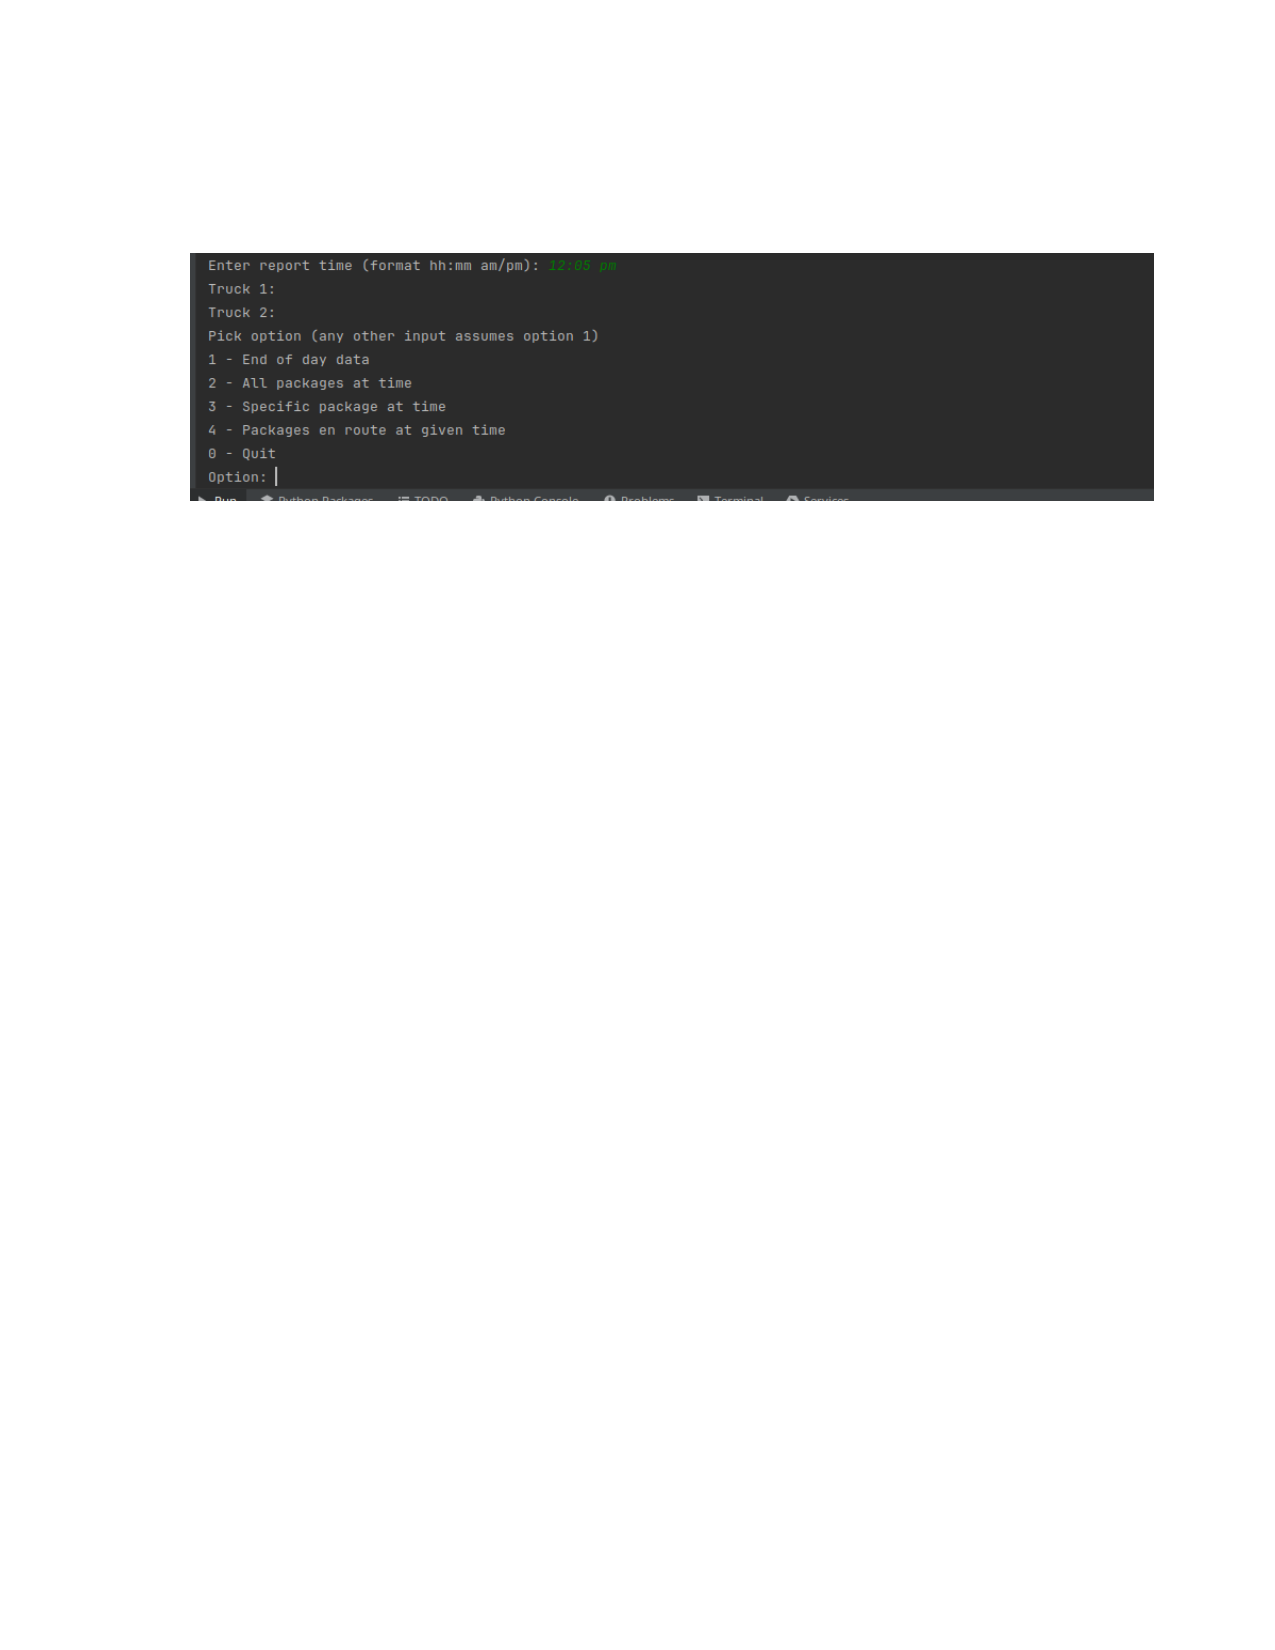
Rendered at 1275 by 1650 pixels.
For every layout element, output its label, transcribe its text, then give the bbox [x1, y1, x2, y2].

list Provide screenshots to show the status of all packages loaded onto each truck at a time between 12:03 p.m. and 1:12 p.m. Last package was delivered at 12:01 PM. There are no packages on trucks!!! [193, 118, 1157, 1334]
picture [190, 253, 1154, 501]
